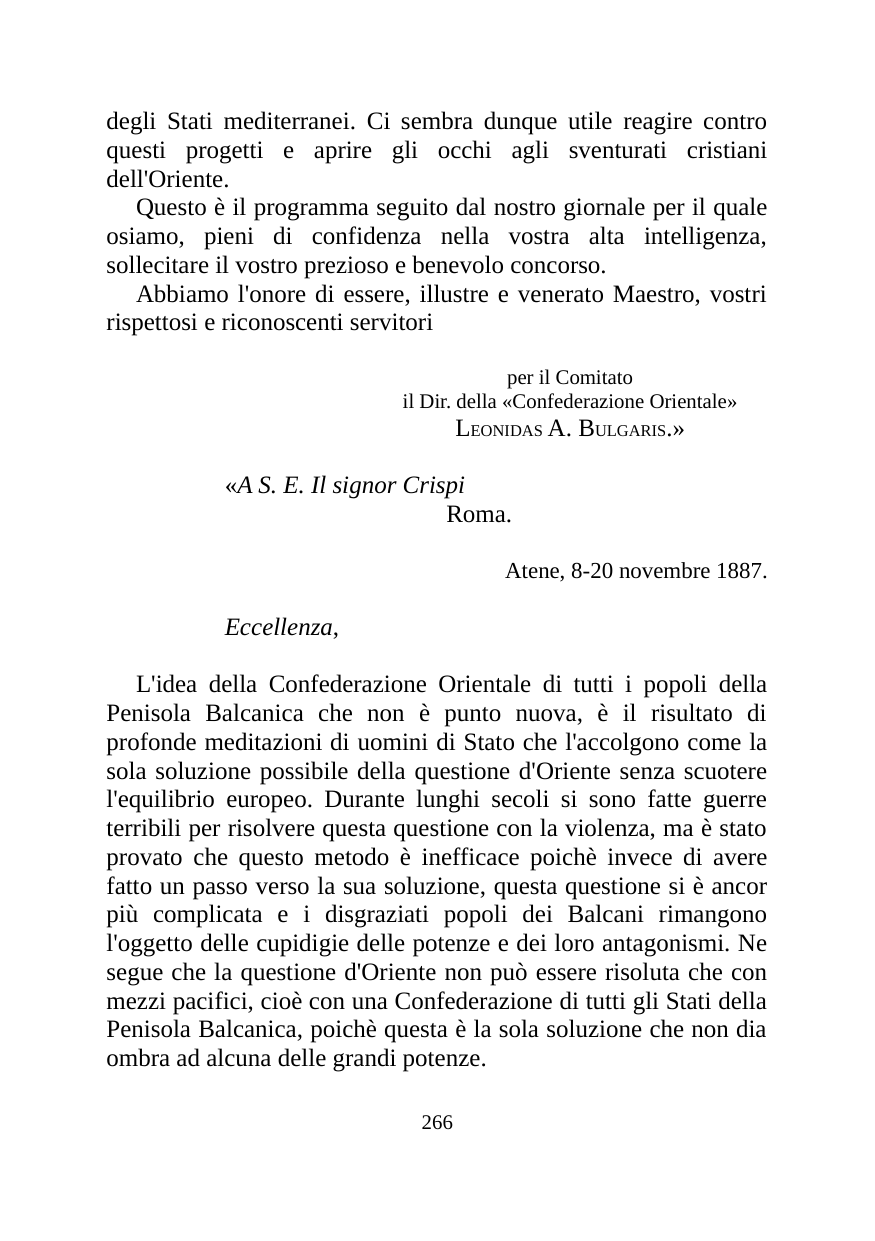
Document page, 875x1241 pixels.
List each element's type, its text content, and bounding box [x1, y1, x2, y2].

text Questo è il programma seguito dal nostro giornale per il quale osiamo, pieni di confidenza nella vostra alta intelligenza, sollecitare il vostro prezioso e benevolo concorso. [106, 192, 768, 279]
text Atene, 8-20 novembre 1887. [106, 557, 768, 583]
text il Dir. della «Confederazione Orientale» [372, 389, 768, 413]
text «A S. E. Il signor Crispi [195, 471, 768, 499]
text Eccellenza, [195, 612, 768, 641]
text Roma. [416, 499, 768, 528]
text Abbiamo l'onore di essere, illustre e venerato Maestro, vostri rispettosi e riconoscenti servitori [106, 279, 768, 336]
text L'idea della Confederazione Orientale di tutti i popoli della Penisola Balcanica che non è punto nuova, è il risultato di profonde meditazioni di uomini di Stato che l'accolgono come la sola soluzione possibile della questione d'Oriente senza scuotere l'equilibrio europeo. Durante lunghi secoli si sono fatte guerre terribili per risolvere questa questione con la violenza, ma è stato provato che questo metodo è inefficace poichè invece di avere fatto un passo verso la sua soluzione, questa questione si è ancor più complicata e i disgraziati popoli dei Balcani rimangono l'oggetto delle cupidigie delle potenze e dei loro antagonismi. Ne segue che la questione d'Oriente non può essere risoluta che con mezzi pacifici, cioè con una Confederazione di tutti gli Stati della Penisola Balcanica, poichè questa è la sola soluzione che non dia ombra ad alcuna delle grandi potenze. [106, 669, 768, 1072]
text Leonidas A. Bulgaris.» [372, 413, 768, 442]
text degli Stati mediterranei. Ci sembra dunque utile reagire contro questi progetti e aprire gli occhi agli sventurati cristiani dell'Oriente. [106, 106, 768, 192]
text per il Comitato [372, 365, 768, 389]
